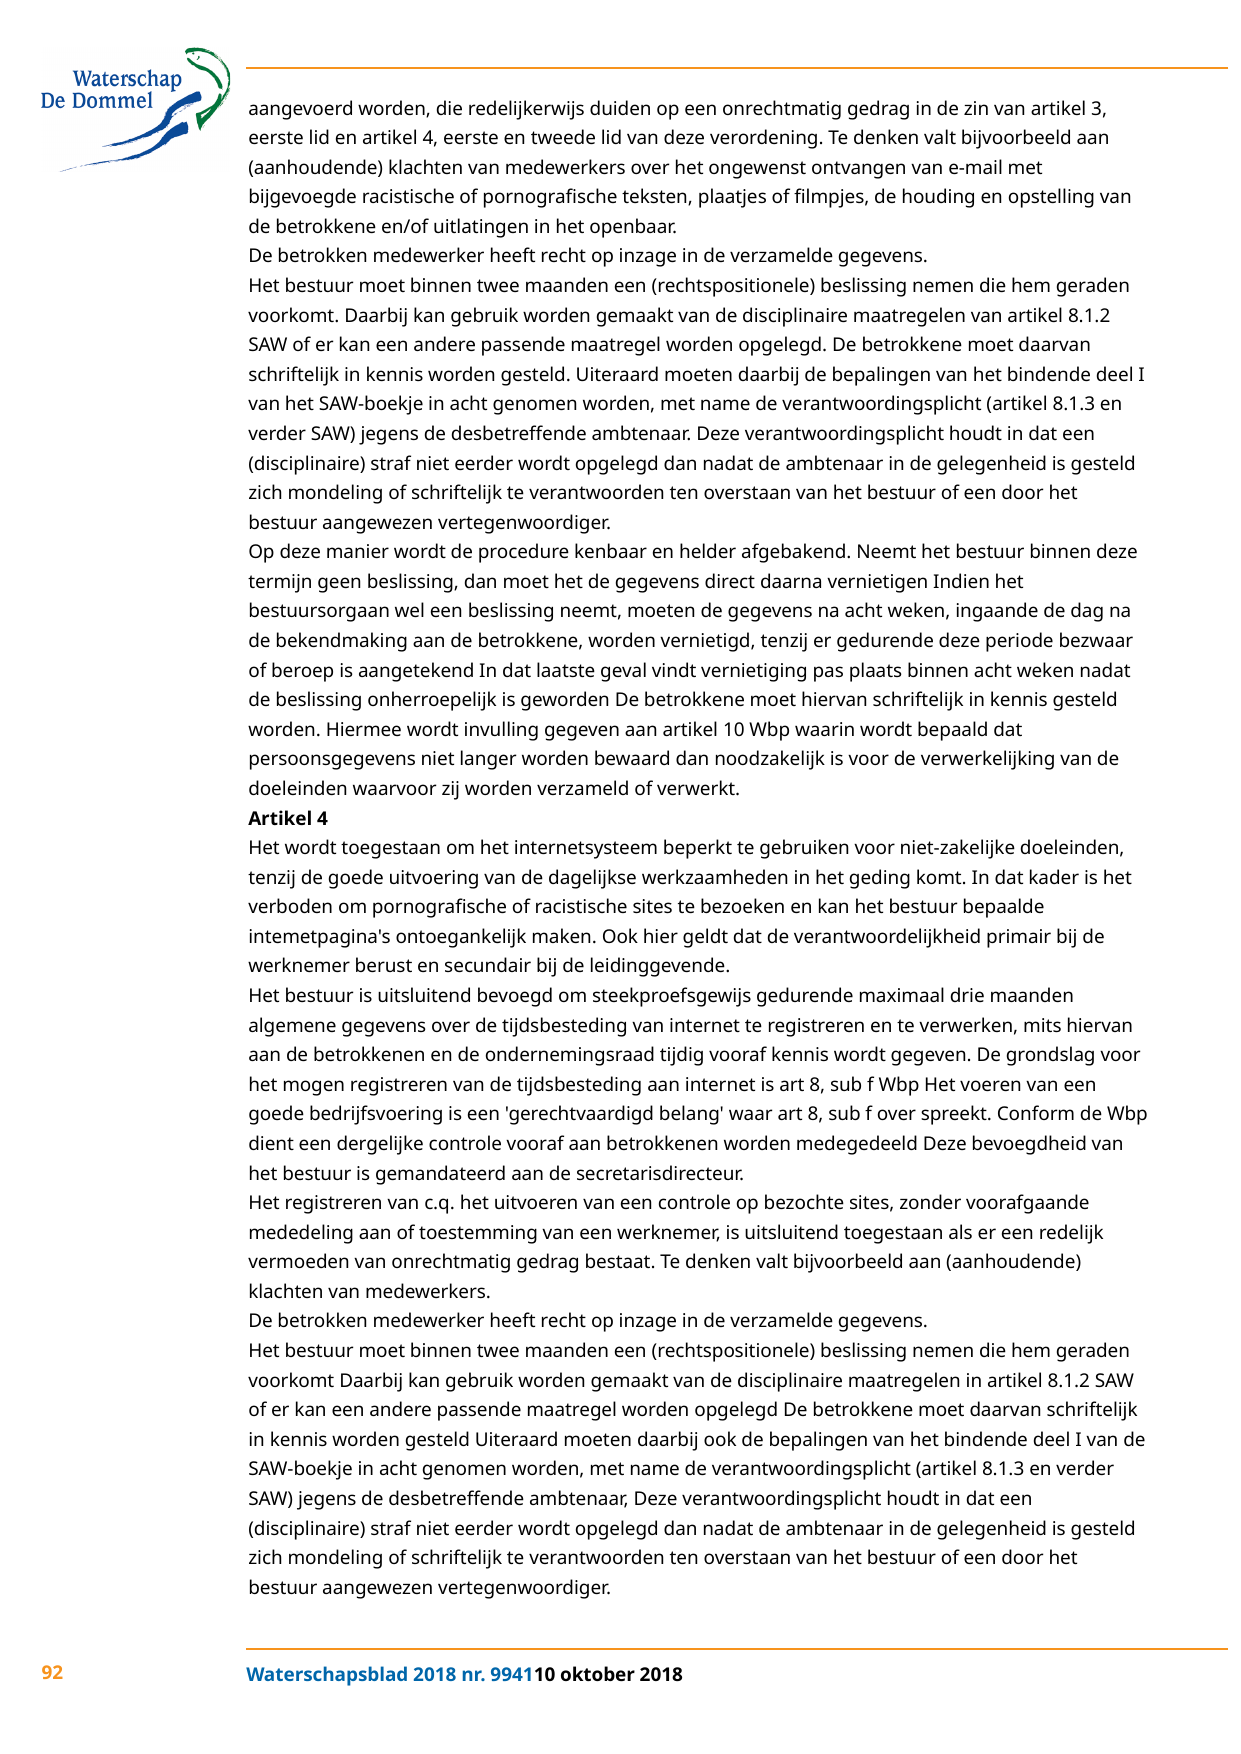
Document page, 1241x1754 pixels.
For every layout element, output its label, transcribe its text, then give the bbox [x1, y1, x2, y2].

picture [41, 47, 231, 172]
text Het wordt toegestaan om het internetsysteem beperkt te gebruiken voor niet-zakelijke doeleinden, tenzij de goede uitvoering van de dagelijkse werkzaamheden in het geding komt. In dat kader is het verboden om pornografische of racistische sites te bezoeken en kan het bestuur bepaalde intemetpagina's ontoegankelijk maken. Ook hier geldt dat de verantwoordelijkheid primair bij de werknemer berust en secundair bij de leidinggevende. [248, 834, 1152, 978]
text Het bestuur is uitsluitend bevoegd om steekproefsgewijs gedurende maximaal drie maanden algemene gegevens over de tijdsbesteding van internet te registreren en te verwerken, mits hiervan aan de betrokkenen en de ondernemingsraad tijdig vooraf kennis wordt gegeven. De grondslag voor het mogen registreren van de tijdsbesteding aan internet is art 8, sub f Wbp Het voeren van een goede bedrijfsvoering is een 'gerechtvaardigd belang' waar art 8, sub f over spreekt. Conform de Wbp dient een dergelijke controle vooraf aan betrokkenen worden medegedeeld Deze bevoegdheid van het bestuur is gemandateerd aan de secretarisdirecteur. [248, 982, 1152, 1186]
text Het bestuur moet binnen twee maanden een (rechtspositionele) beslissing nemen die hem geraden voorkomt. Daarbij kan gebruik worden gemaakt van de disciplinaire maatregelen van artikel 8.1.2 SAW of er kan een andere passende maatregel worden opgelegd. De betrokkene moet daarvan schriftelijk in kennis worden gesteld. Uiteraard moeten daarbij de bepalingen van het bindende deel I van het SAW-boekje in acht genomen worden, met name de verantwoordingsplicht (artikel 8.1.3 en verder SAW) jegens de desbetreffende ambtenaar. Deze verantwoordingsplicht houdt in dat een (disciplinaire) straf niet eerder wordt opgelegd dan nadat de ambtenaar in de gelegenheid is gesteld zich mondeling of schriftelijk te verantwoorden ten overstaan van het bestuur of een door het bestuur aangewezen vertegenwoordiger. [248, 272, 1152, 535]
text De betrokken medewerker heeft recht op inzage in de verzamelde gegevens. [248, 243, 1152, 268]
text Het registreren van c.q. het uitvoeren van een controle op bezochte sites, zonder voorafgaande mededeling aan of toestemming van een werknemer, is uitsluitend toegestaan als er een redelijk vermoeden van onrechtmatig gedrag bestaat. Te denken valt bijvoorbeeld aan (aanhoudende) klachten van medewerkers. [248, 1189, 1152, 1304]
text De betrokken medewerker heeft recht op inzage in de verzamelde gegevens. [248, 1308, 1152, 1333]
text aangevoerd worden, die redelijkerwijs duiden op een onrechtmatig gedrag in de zin van artikel 3, eerste lid en artikel 4, eerste en tweede lid van deze verordening. Te denken valt bijvoorbeeld aan (aanhoudende) klachten van medewerkers over het ongewenst ontvangen van e-mail met bijgevoegde racistische of pornografische teksten, plaatjes of filmpjes, de houding en opstelling van de betrokkene en/of uitlatingen in het openbaar. [248, 95, 1152, 239]
text Artikel 4 [248, 805, 1152, 831]
text Het bestuur moet binnen twee maanden een (rechtspositionele) beslissing nemen die hem geraden voorkomt Daarbij kan gebruik worden gemaakt van de disciplinaire maatregelen in artikel 8.1.2 SAW of er kan een andere passende maatregel worden opgelegd De betrokkene moet daarvan schriftelijk in kennis worden gesteld Uiteraard moeten daarbij ook de bepalingen van het bindende deel I van de SAW-boekje in acht genomen worden, met name de verantwoordingsplicht (artikel 8.1.3 en verder SAW) jegens de desbetreffende ambtenaar, Deze verantwoordingsplicht houdt in dat een (disciplinaire) straf niet eerder wordt opgelegd dan nadat de ambtenaar in de gelegenheid is gesteld zich mondeling of schriftelijk te verantwoorden ten overstaan van het bestuur of een door het bestuur aangewezen vertegenwoordiger. [248, 1337, 1152, 1600]
text Op deze manier wordt de procedure kenbaar en helder afgebakend. Neemt het bestuur binnen deze termijn geen beslissing, dan moet het de gegevens direct daarna vernietigen Indien het bestuursorgaan wel een beslissing neemt, moeten de gegevens na acht weken, ingaande de dag na de bekendmaking aan de betrokkene, worden vernietigd, tenzij er gedurende deze periode bezwaar of beroep is aangetekend In dat laatste geval vindt vernietiging pas plaats binnen acht weken nadat de beslissing onherroepelijk is geworden De betrokkene moet hiervan schriftelijk in kennis gesteld worden. Hiermee wordt invulling gegeven aan artikel 10 Wbp waarin wordt bepaald dat persoonsgegevens niet langer worden bewaard dan noodzakelijk is voor de verwerkelijking van de doeleinden waarvoor zij worden verzameld of verwerkt. [248, 538, 1152, 801]
